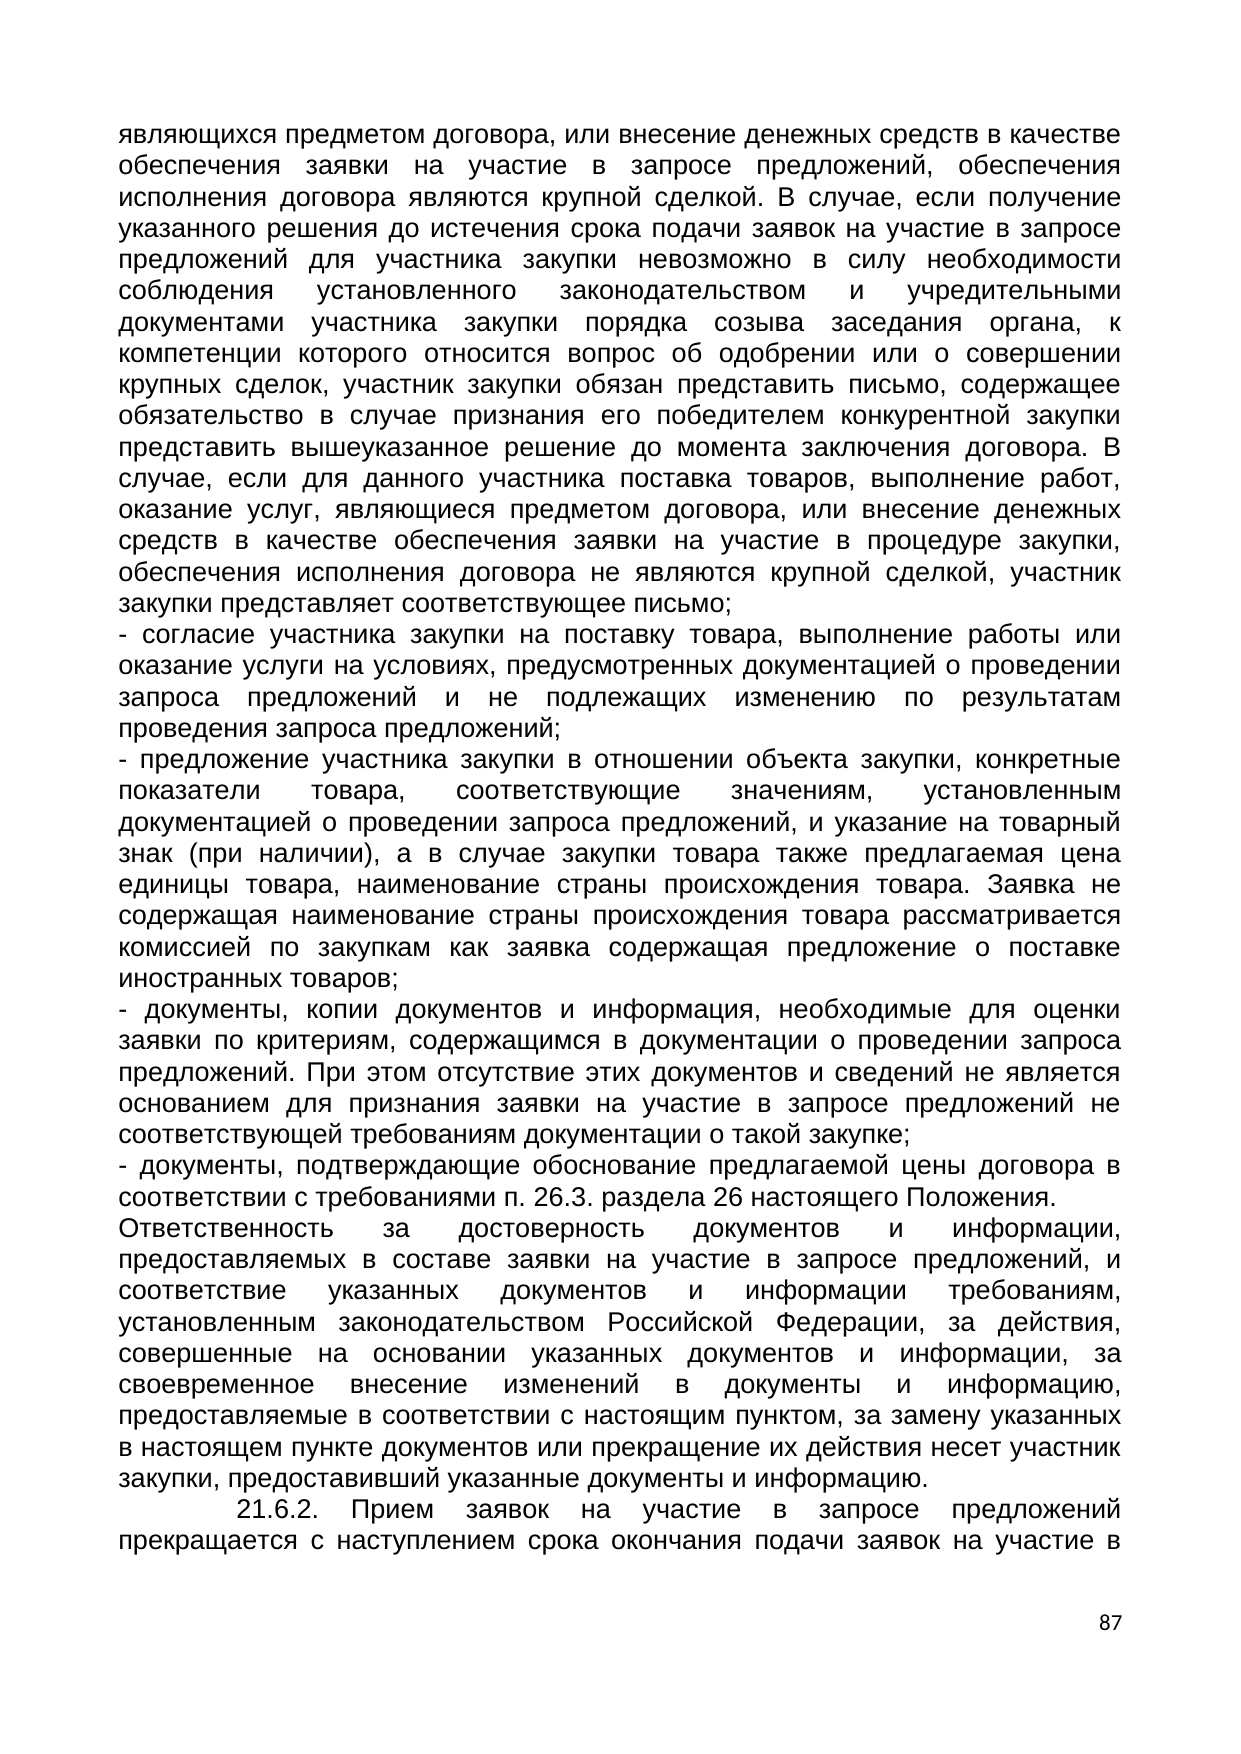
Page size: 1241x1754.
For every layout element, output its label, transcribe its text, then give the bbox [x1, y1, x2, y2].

text - документы, подтверждающие обоснование предлагаемой цены договора в соответствии с требованиями п. 26.3. раздела 26 настоящего Положения. [118, 1149, 1122, 1212]
text являющихся предметом договора, или внесение денежных средств в качестве обеспечения заявки на участие в запросе предложений, обеспечения исполнения договора являются крупной сделкой. В случае, если получение указанного решения до истечения срока подачи заявок на участие в запросе предложений для участника закупки невозможно в силу необходимости соблюдения установленного законодательством и учредительными документами участника закупки порядка созыва заседания органа, к компетенции которого относится вопрос об одобрении или о совершении крупных сделок, участник закупки обязан представить письмо, содержащее обязательство в случае признания его победителем конкурентной закупки представить вышеуказанное решение до момента заключения договора. В случае, если для данного участника поставка товаров, выполнение работ, оказание услуг, являющиеся предметом договора, или внесение денежных средств в качестве обеспечения заявки на участие в процедуре закупки, обеспечения исполнения договора не являются крупной сделкой, участник закупки представляет соответствующее письмо; [118, 118, 1122, 618]
text - документы, копии документов и информация, необходимые для оценки заявки по критериям, содержащимся в документации о проведении запроса предложений. При этом отсутствие этих документов и сведений не является основанием для признания заявки на участие в запросе предложений не соответствующей требованиям документации о такой закупке; [118, 993, 1122, 1149]
text - согласие участника закупки на поставку товара, выполнение работы или оказание услуги на условиях, предусмотренных документацией о проведении запроса предложений и не подлежащих изменению по результатам проведения запроса предложений; [118, 618, 1122, 743]
text 21.6.2. Прием заявок на участие в запросе предложений прекращается с наступлением срока окончания подачи заявок на участие в [118, 1493, 1122, 1556]
text Ответственность за достоверность документов и информации, предоставляемых в составе заявки на участие в запросе предложений, и соответствие указанных документов и информации требованиям, установленным законодательством Российской Федерации, за действия, совершенные на основании указанных документов и информации, за своевременное внесение изменений в документы и информацию, предоставляемые в соответствии с настоящим пунктом, за замену указанных в настоящем пункте документов или прекращение их действия несет участник закупки, предоставивший указанные документы и информацию. [118, 1212, 1122, 1493]
text - предложение участника закупки в отношении объекта закупки, конкретные показатели товара, соответствующие значениям, установленным документацией о проведении запроса предложений, и указание на товарный знак (при наличии), а в случае закупки товара также предлагаемая цена единицы товара, наименование страны происхождения товара. Заявка не содержащая наименование страны происхождения товара рассматривается комиссией по закупкам как заявка содержащая предложение о поставке иностранных товаров; [118, 743, 1122, 993]
